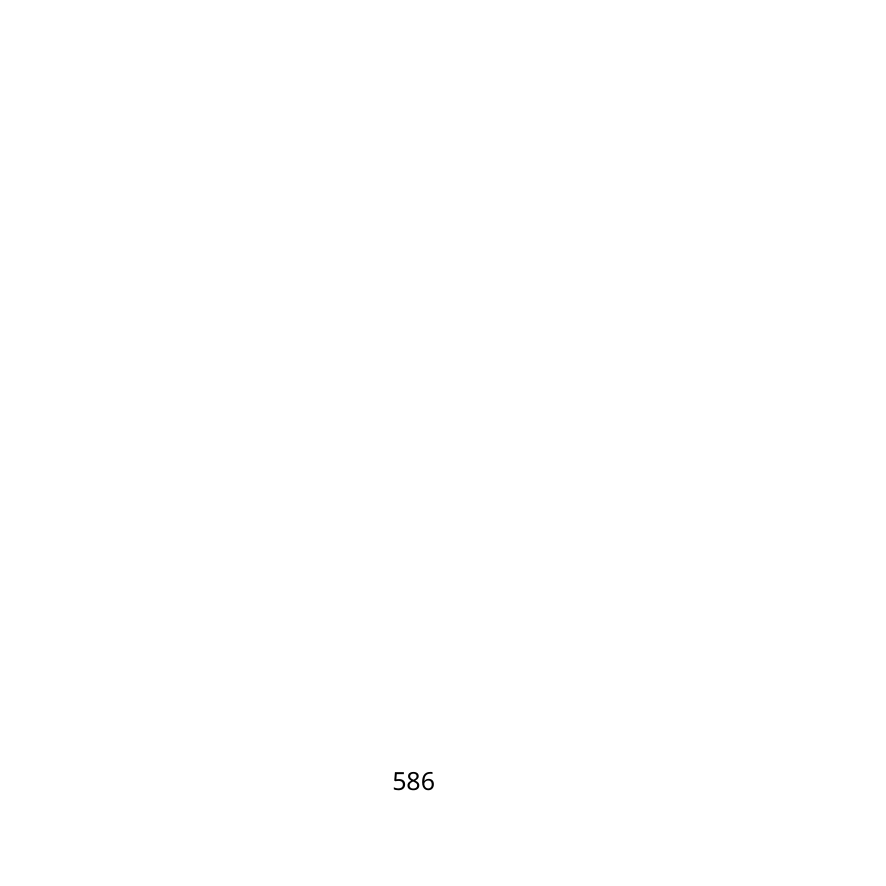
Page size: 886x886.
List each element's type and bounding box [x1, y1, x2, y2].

table_cell [59, 117, 413, 145]
table_cell [413, 117, 768, 145]
table_header [413, 89, 768, 117]
table_header [59, 89, 413, 117]
